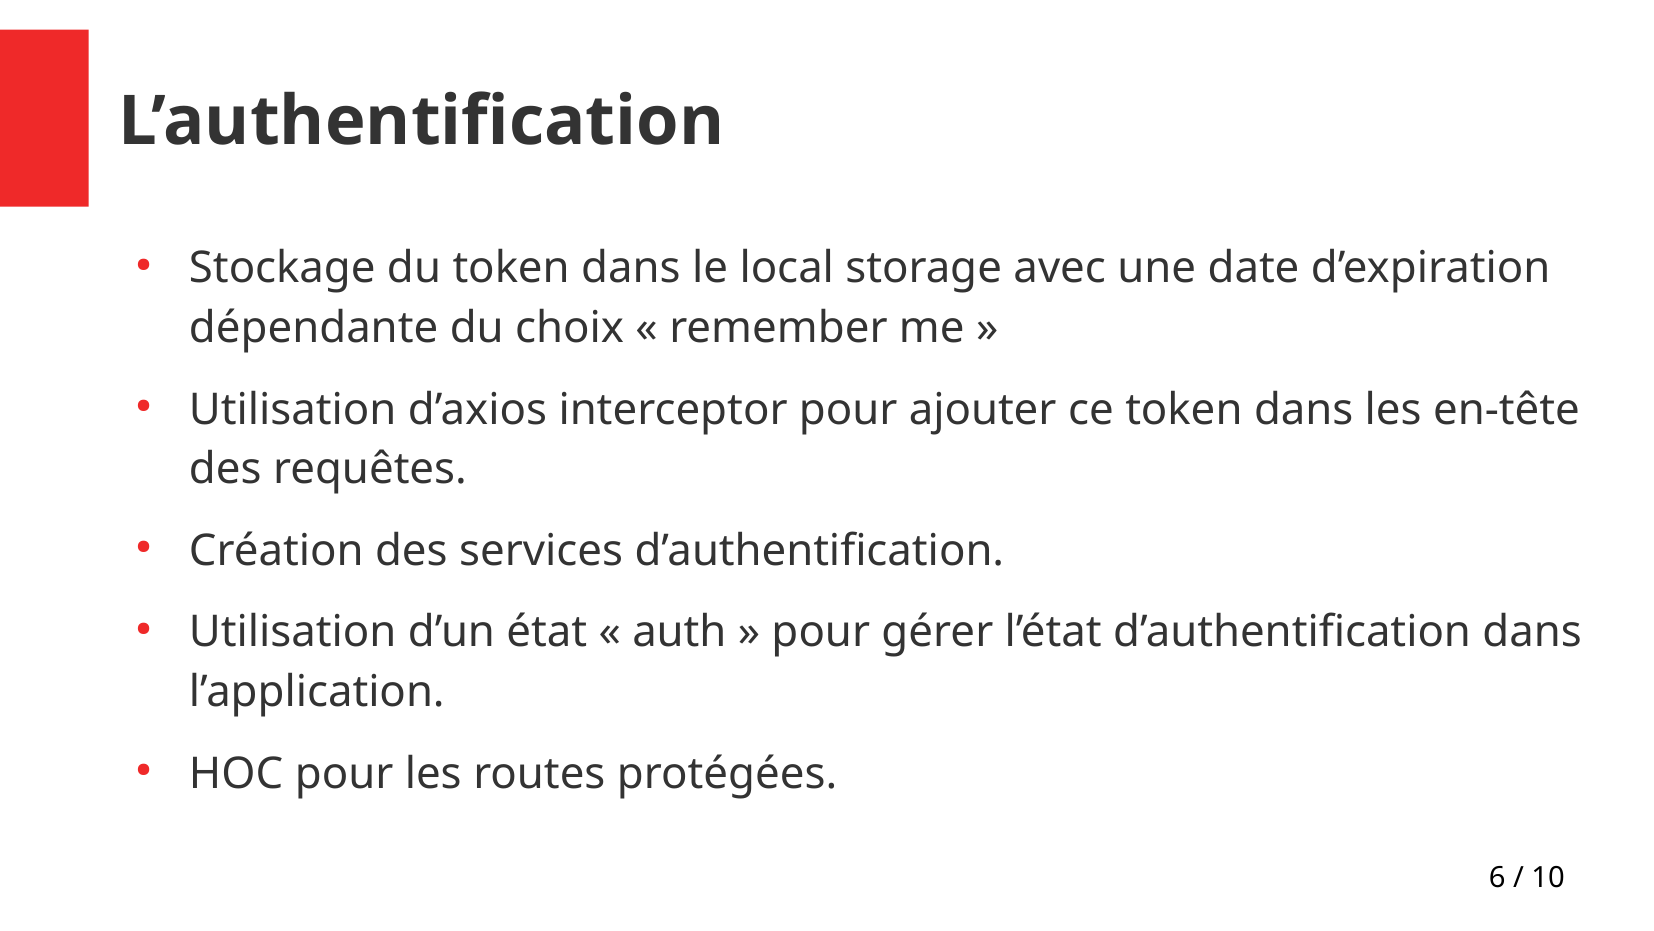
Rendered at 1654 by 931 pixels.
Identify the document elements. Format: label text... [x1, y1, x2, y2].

title L’authentification [118, 29, 1595, 207]
list Stockage du token dans le local storage avec une date d’expiration dépendante du choix « remember me » Utilisation d’axios interceptor pour ajouter ce token dans les en-tête des requêtes. Création des services d’authentification. Utilisation d’un état « auth » pour gérer l’état d’authentification dans l’application. HOC pour les routes protégées. [118, 236, 1595, 798]
